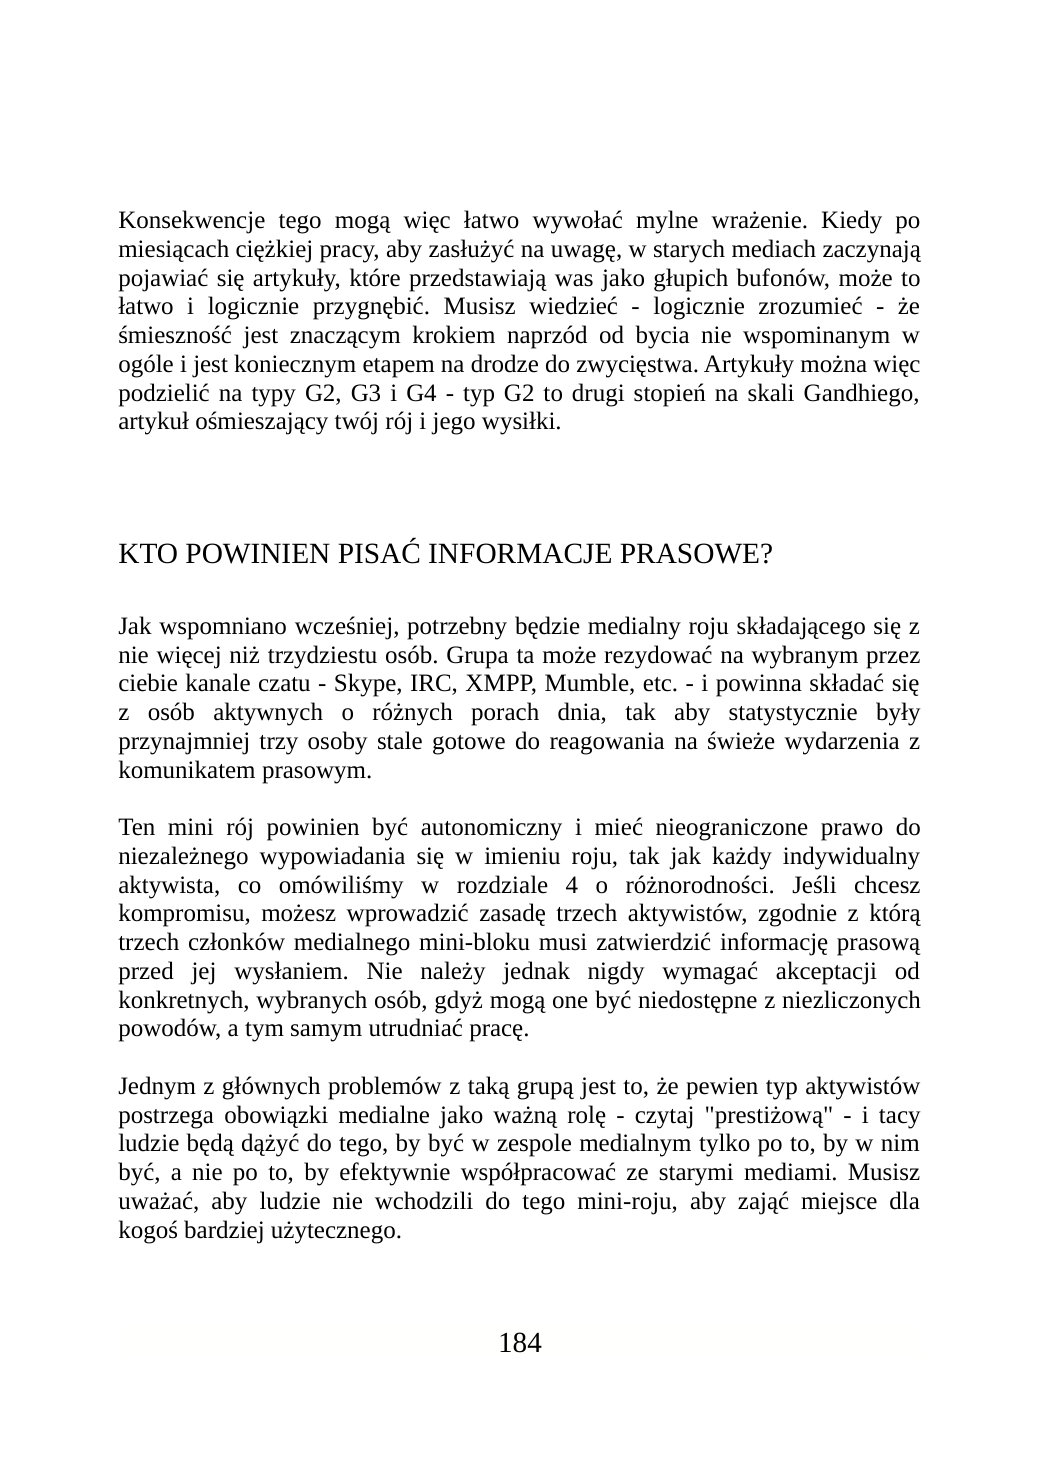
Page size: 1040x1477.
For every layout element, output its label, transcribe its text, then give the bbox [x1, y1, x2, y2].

subtitle KTO POWINIEN PISAĆ INFORMACJE PRASOWE? [118, 536, 921, 570]
text Ten mini rój powinien być autonomiczny i mieć nieograniczone prawo do niezależnego wypowiadania się w imieniu roju, tak jak każdy indywidualny aktywista, co omówiliśmy w rozdziale 4 o różnorodności. Jeśli chcesz kompromisu, możesz wprowadzić zasadę trzech aktywistów, zgodnie z którą trzech członków medialnego mini-bloku musi zatwierdzić informację prasową przed jej wysłaniem. Nie należy jednak nigdy wymagać akceptacji od konkretnych, wybranych osób, gdyż mogą one być niedostępne z niezliczonych powodów, a tym samym utrudniać pracę. [118, 812, 921, 1042]
text Konsekwencje tego mogą więc łatwo wywołać mylne wrażenie. Kiedy po miesiącach ciężkiej pracy, aby zasłużyć na uwagę, w starych mediach zaczynają pojawiać się artykuły, które przedstawiają was jako głupich bufonów, może to łatwo i logicznie przygnębić. Musisz wiedzieć - logicznie zrozumieć - że śmieszność jest znaczącym krokiem naprzód od bycia nie wspominanym w ogóle i jest koniecznym etapem na drodze do zwycięstwa. Artykuły można więc podzielić na typy G2, G3 i G4 - typ G2 to drugi stopień na skali Gandhiego, artykuł ośmieszający twój rój i jego wysiłki. [118, 205, 921, 435]
text Jak wspomniano wcześniej, potrzebny będzie medialny roju składającego się z nie więcej niż trzydziestu osób. Grupa ta może rezydować na wybranym przez ciebie kanale czatu - Skype, IRC, XMPP, Mumble, etc. - i powinna składać się z osób aktywnych o różnych porach dnia, tak aby statystycznie były przynajmniej trzy osoby stale gotowe do reagowania na świeże wydarzenia z komunikatem prasowym. [118, 611, 921, 783]
text Jednym z głównych problemów z taką grupą jest to, że pewien typ aktywistów postrzega obowiązki medialne jako ważną rolę - czytaj "prestiżową" - i tacy ludzie będą dążyć do tego, by być w zespole medialnym tylko po to, by w nim być, a nie po to, by efektywnie współpracować ze starymi mediami. Musisz uważać, aby ludzie nie wchodzili do tego mini-roju, aby zająć miejsce dla kogoś bardziej użytecznego. [118, 1071, 921, 1243]
